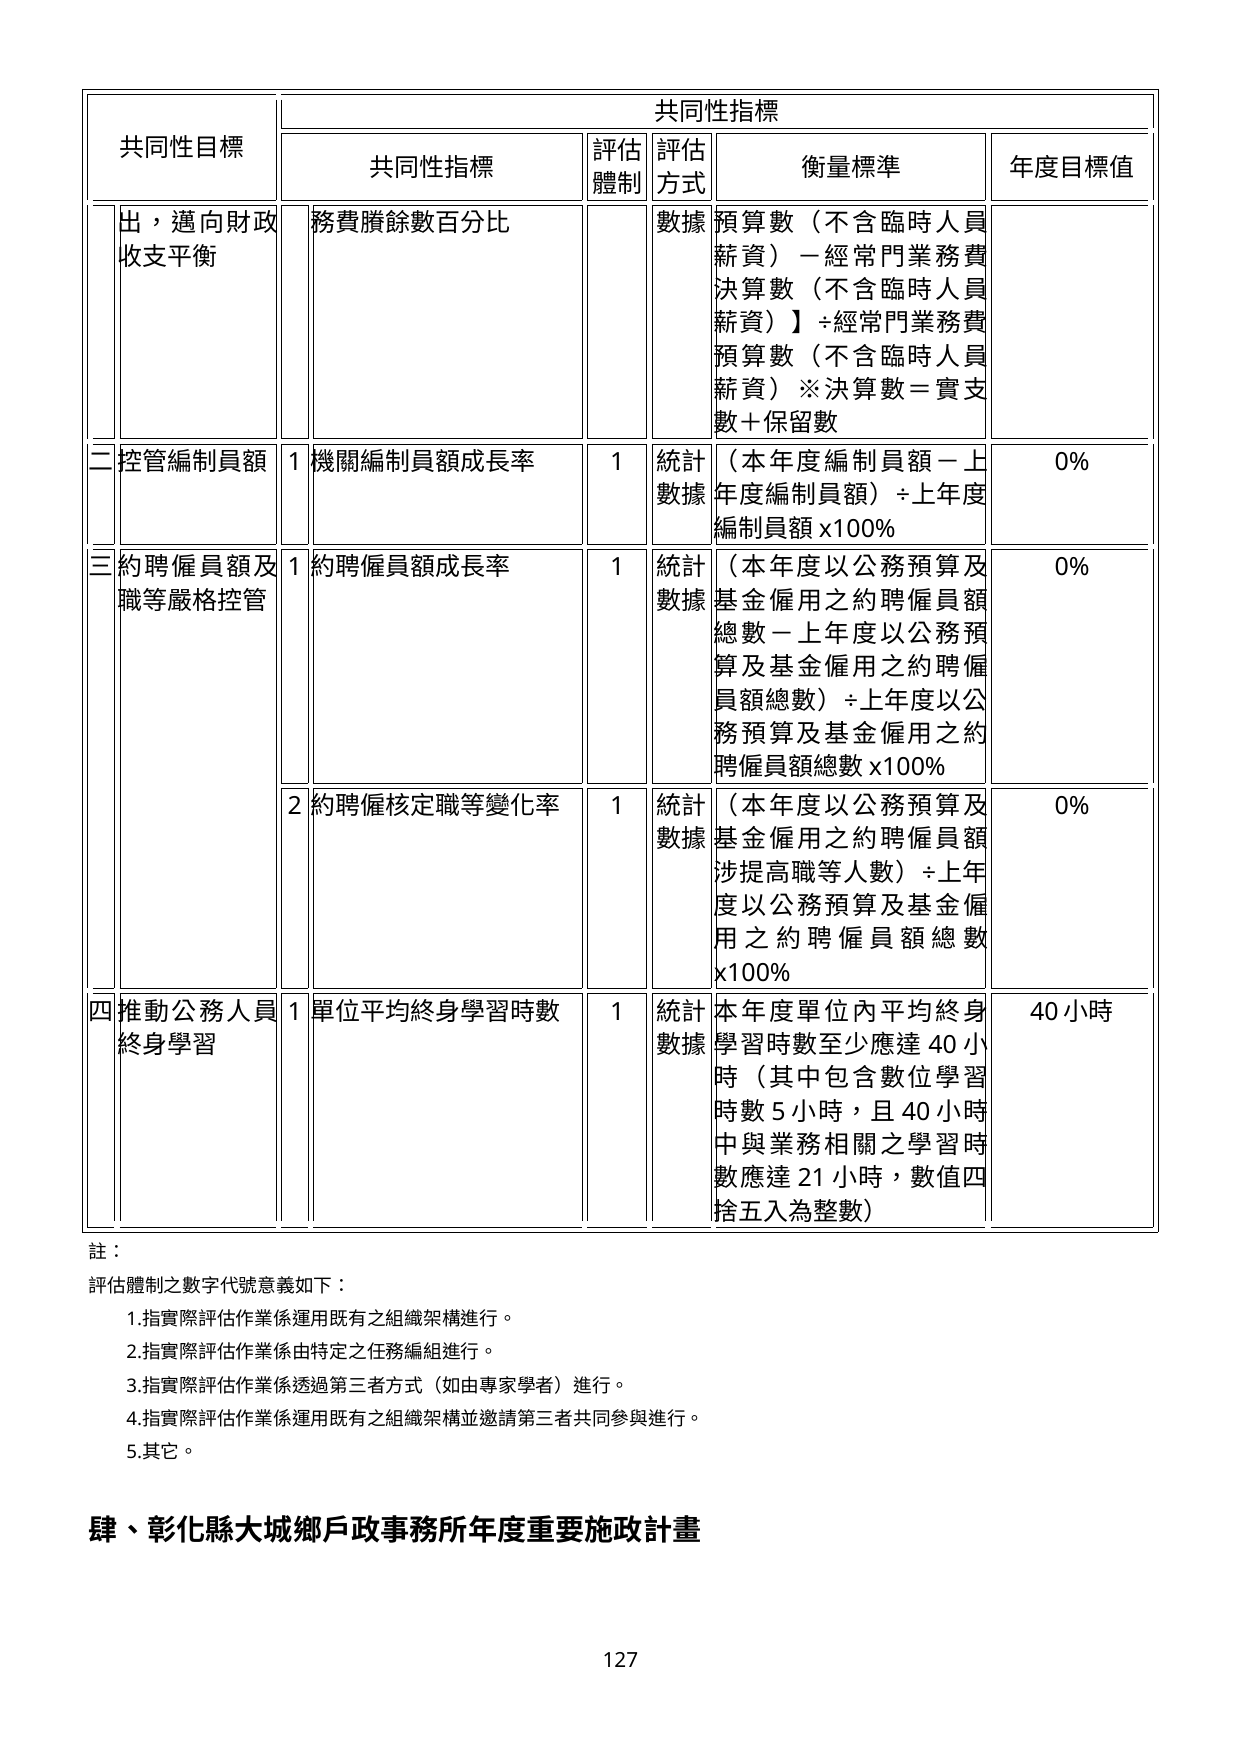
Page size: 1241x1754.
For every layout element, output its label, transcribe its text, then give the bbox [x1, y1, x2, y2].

table_cell 務費賸餘數百分比 [311, 200, 585, 438]
table_cell 1 [585, 988, 649, 1227]
table_cell 本年度單位內平均終身學習時數至少應達40小時（其中包含數位學習時數5小時，且40小時中與業務相關之學習時數應達21小時，數值四捨五入為整數） [714, 988, 988, 1227]
text 2.指實際評估作業係由特定之任務編組進行。 [89, 1332, 1152, 1365]
table_cell [988, 200, 1156, 438]
table_cell [585, 200, 649, 438]
table_cell 出，邁向財政收支平衡 [117, 200, 278, 438]
table_cell 評估 體制 [585, 129, 649, 199]
text 3.指實際評估作業係透過第三者方式（如由專家學者）進行。 [89, 1365, 1152, 1399]
table_cell 1 [278, 988, 311, 1227]
text 註： [89, 1233, 1152, 1265]
table_cell 約聘僱核定職等變化率 [311, 783, 585, 988]
table_cell （本年度以公務預算及基金僱用之約聘僱員額涉提高職等人數）÷上年度以公務預算及基金僱用之約聘僱員額總數x100% [714, 783, 988, 988]
table_cell 1 [278, 438, 311, 544]
table_cell 統計數據 [649, 544, 714, 782]
table_cell 單位平均終身學習時數 [311, 988, 585, 1227]
table_cell 約聘僱員額成長率 [311, 544, 585, 782]
text 1.指實際評估作業係運用既有之組織架構進行。 [89, 1299, 1152, 1332]
table_cell 推動公務人員終身學習 [117, 988, 278, 1227]
table_header 共同性目標 [85, 90, 278, 199]
table_cell 統計數據 [649, 438, 714, 544]
text 4.指實際評估作業係運用既有之組織架構並邀請第三者共同參與進行。 [89, 1399, 1152, 1432]
table_cell 約聘僱員額及職等嚴格控管 [117, 544, 278, 988]
table_cell 1 [585, 438, 649, 544]
table_header 共同性指標 [278, 90, 1156, 127]
table_cell 二 [85, 438, 117, 544]
table_cell 統計數據 [649, 783, 714, 988]
text 肆、彰化縣大城鄉戶政事務所年度重要施政計畫 [89, 1507, 1152, 1549]
table_cell 0% [988, 438, 1156, 544]
table_cell 預算數（不含臨時人員薪資）－經常門業務費決算數（不含臨時人員薪資）】÷經常門業務費預算數（不含臨時人員薪資）※決算數＝實支數＋保留數 [714, 200, 988, 438]
table_cell 統計數據 [649, 988, 714, 1227]
table_cell 年度目標值 [988, 128, 1156, 199]
table_cell （本年度編制員額－上年度編制員額）÷上年度編制員額x100% [714, 438, 988, 544]
table_cell 0% [988, 544, 1156, 782]
table_cell [278, 200, 311, 438]
text 5.其它。 [89, 1432, 1152, 1465]
table_cell 1 [585, 544, 649, 782]
table_cell 三 [85, 544, 117, 988]
table_cell 2 [278, 783, 311, 988]
table_cell 1 [585, 783, 649, 988]
table_cell 評估 方式 [649, 129, 714, 199]
table_cell 控管編制員額 [117, 438, 278, 544]
table_cell 1 [278, 544, 311, 782]
table_cell 數據 [649, 200, 714, 438]
text 評估體制之數字代號意義如下： [89, 1265, 1152, 1299]
table_cell [85, 200, 117, 438]
table_cell 共同性指標 [278, 128, 585, 199]
table_cell （本年度以公務預算及基金僱用之約聘僱員額總數－上年度以公務預算及基金僱用之約聘僱員額總數）÷上年度以公務預算及基金僱用之約聘僱員額總數x100% [714, 544, 988, 782]
table_cell 機關編制員額成長率 [311, 438, 585, 544]
table_cell 四 [85, 988, 117, 1227]
table_cell 衡量標準 [714, 129, 988, 199]
table_cell 40小時 [988, 988, 1156, 1227]
table_cell 0% [988, 783, 1156, 988]
